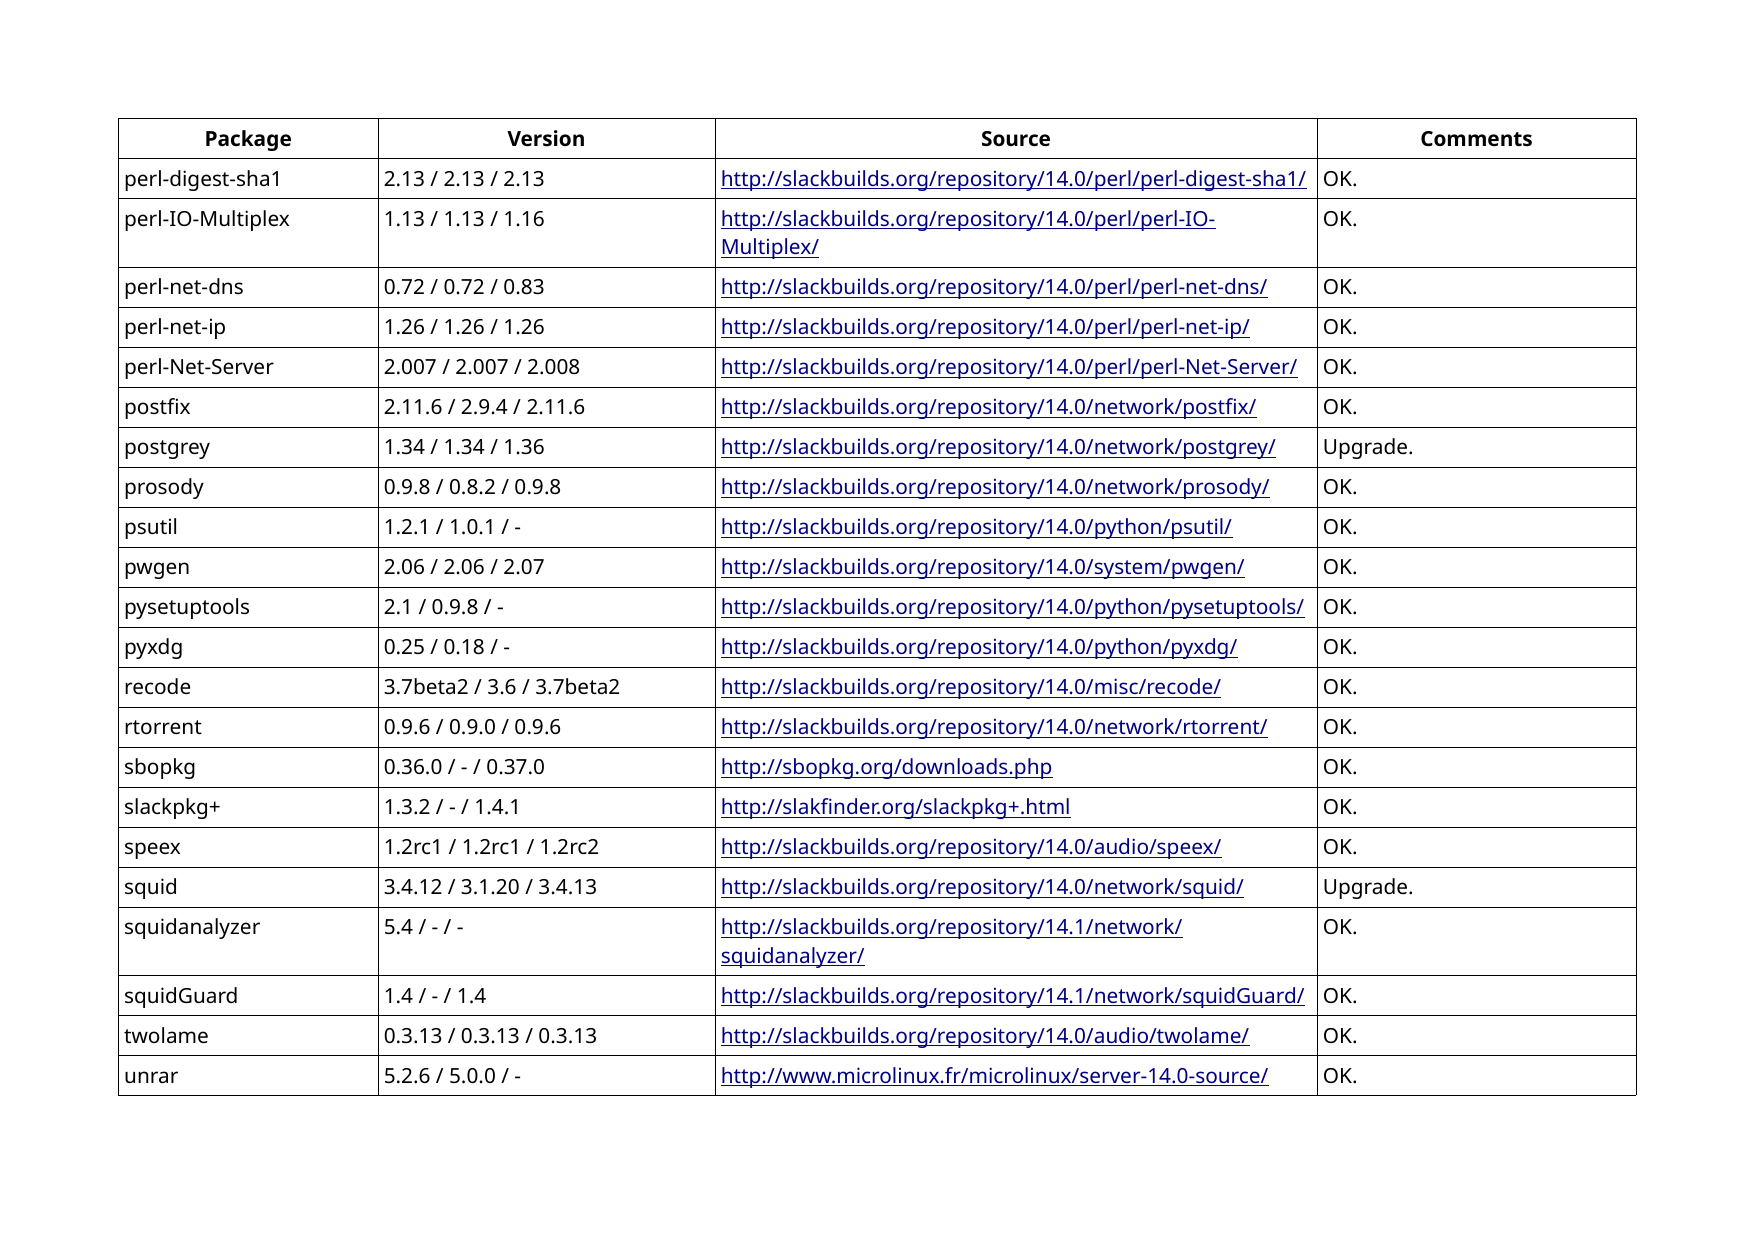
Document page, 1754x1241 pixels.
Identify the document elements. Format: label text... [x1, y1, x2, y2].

table_header Package [119, 119, 378, 158]
table_cell perl-net-ip [119, 308, 378, 347]
table_cell http://slackbuilds.org/repository/14.0/python/pysetuptools/ [716, 588, 1317, 627]
table_cell http://slackbuilds.org/repository/14.0/perl/perl-net-ip/ [716, 308, 1317, 347]
table_cell OK. [1318, 348, 1636, 387]
table_cell OK. [1318, 628, 1636, 667]
table_cell http://slackbuilds.org/repository/14.0/audio/speex/ [716, 828, 1317, 867]
table_cell psutil [119, 508, 378, 547]
table_cell http://www.microlinux.fr/microlinux/server-14.0-source/ [716, 1056, 1317, 1095]
table_cell unrar [119, 1056, 378, 1095]
table_cell http://slackbuilds.org/repository/14.0/network/postfix/ [716, 388, 1317, 427]
table_cell http://slackbuilds.org/repository/14.0/network/squid/ [716, 868, 1317, 907]
table_cell 1.26 / 1.26 / 1.26 [379, 308, 715, 347]
table_cell squidanalyzer [119, 908, 378, 975]
table_header Comments [1318, 119, 1636, 158]
table_cell 0.9.8 / 0.8.2 / 0.9.8 [379, 468, 715, 507]
table_cell 2.11.6 / 2.9.4 / 2.11.6 [379, 388, 715, 427]
table_cell OK. [1318, 268, 1636, 307]
table_cell 2.13 / 2.13 / 2.13 [379, 159, 715, 198]
table_cell 5.4 / - / - [379, 908, 715, 975]
table_cell OK. [1318, 1016, 1636, 1055]
table_cell perl-Net-Server [119, 348, 378, 387]
table_cell rtorrent [119, 708, 378, 747]
table_cell OK. [1318, 668, 1636, 707]
table_cell 0.25 / 0.18 / - [379, 628, 715, 667]
table_cell http://slackbuilds.org/repository/14.0/misc/recode/ [716, 668, 1317, 707]
table_cell perl-IO-Multiplex [119, 199, 378, 267]
table_cell OK. [1318, 468, 1636, 507]
table_cell 1.2.1 / 1.0.1 / - [379, 508, 715, 547]
table_cell OK. [1318, 748, 1636, 787]
table_cell 3.7beta2 / 3.6 / 3.7beta2 [379, 668, 715, 707]
table_cell http://slackbuilds.org/repository/14.0/perl/perl-digest-sha1/ [716, 159, 1317, 198]
table_cell OK. [1318, 508, 1636, 547]
table_cell sbopkg [119, 748, 378, 787]
table_cell OK. [1318, 908, 1636, 975]
table_cell 0.3.13 / 0.3.13 / 0.3.13 [379, 1016, 715, 1055]
table_header Source [716, 119, 1317, 158]
table_cell recode [119, 668, 378, 707]
table_cell OK. [1318, 548, 1636, 587]
table_cell prosody [119, 468, 378, 507]
table_cell http://slackbuilds.org/repository/14.0/network/rtorrent/ [716, 708, 1317, 747]
table_cell http://slakfinder.org/slackpkg+.html [716, 788, 1317, 827]
table_cell 0.72 / 0.72 / 0.83 [379, 268, 715, 307]
table_cell speex [119, 828, 378, 867]
table_cell OK. [1318, 588, 1636, 627]
table_cell http://slackbuilds.org/repository/14.0/audio/twolame/ [716, 1016, 1317, 1055]
table_cell http://slackbuilds.org/repository/14.0/python/pyxdg/ [716, 628, 1317, 667]
table_cell http://slackbuilds.org/repository/14.1/network/squidGuard/ [716, 976, 1317, 1015]
table_cell OK. [1318, 828, 1636, 867]
table_cell 2.06 / 2.06 / 2.07 [379, 548, 715, 587]
table_cell pyxdg [119, 628, 378, 667]
table_cell OK. [1318, 1056, 1636, 1095]
table_cell 0.9.6 / 0.9.0 / 0.9.6 [379, 708, 715, 747]
table_cell OK. [1318, 788, 1636, 827]
table_cell http://slackbuilds.org/repository/14.0/python/psutil/ [716, 508, 1317, 547]
table_cell http://slackbuilds.org/repository/14.0/network/prosody/ [716, 468, 1317, 507]
table_cell 3.4.12 / 3.1.20 / 3.4.13 [379, 868, 715, 907]
table_cell 2.1 / 0.9.8 / - [379, 588, 715, 627]
table_cell 2.007 / 2.007 / 2.008 [379, 348, 715, 387]
table_cell 1.2rc1 / 1.2rc1 / 1.2rc2 [379, 828, 715, 867]
table_cell Upgrade. [1318, 868, 1636, 907]
table_cell OK. [1318, 388, 1636, 427]
table_cell OK. [1318, 976, 1636, 1015]
table_cell 1.13 / 1.13 / 1.16 [379, 199, 715, 267]
table_cell postgrey [119, 428, 378, 467]
table_cell http://slackbuilds.org/repository/14.1/network/squidanalyzer/ [716, 908, 1317, 975]
table_cell http://slackbuilds.org/repository/14.0/perl/perl-Net-Server/ [716, 348, 1317, 387]
table_cell http://sbopkg.org/downloads.php [716, 748, 1317, 787]
table_cell http://slackbuilds.org/repository/14.0/perl/perl-net-dns/ [716, 268, 1317, 307]
table_cell OK. [1318, 199, 1636, 267]
table_cell 5.2.6 / 5.0.0 / - [379, 1056, 715, 1095]
table_cell twolame [119, 1016, 378, 1055]
table_cell pysetuptools [119, 588, 378, 627]
table_cell Upgrade. [1318, 428, 1636, 467]
table_cell squid [119, 868, 378, 907]
table_cell squidGuard [119, 976, 378, 1015]
table_cell slackpkg+ [119, 788, 378, 827]
table_cell http://slackbuilds.org/repository/14.0/network/postgrey/ [716, 428, 1317, 467]
table_cell OK. [1318, 708, 1636, 747]
table_cell 0.36.0 / - / 0.37.0 [379, 748, 715, 787]
table_cell 1.34 / 1.34 / 1.36 [379, 428, 715, 467]
table_cell OK. [1318, 159, 1636, 198]
table_cell perl-digest-sha1 [119, 159, 378, 198]
table_cell http://slackbuilds.org/repository/14.0/perl/perl-IO-Multiplex/ [716, 199, 1317, 267]
table_cell http://slackbuilds.org/repository/14.0/system/pwgen/ [716, 548, 1317, 587]
table_cell pwgen [119, 548, 378, 587]
table_cell OK. [1318, 308, 1636, 347]
table_cell 1.3.2 / - / 1.4.1 [379, 788, 715, 827]
table_header Version [379, 119, 715, 158]
table_cell perl-net-dns [119, 268, 378, 307]
table_cell 1.4 / - / 1.4 [379, 976, 715, 1015]
table_cell postfix [119, 388, 378, 427]
